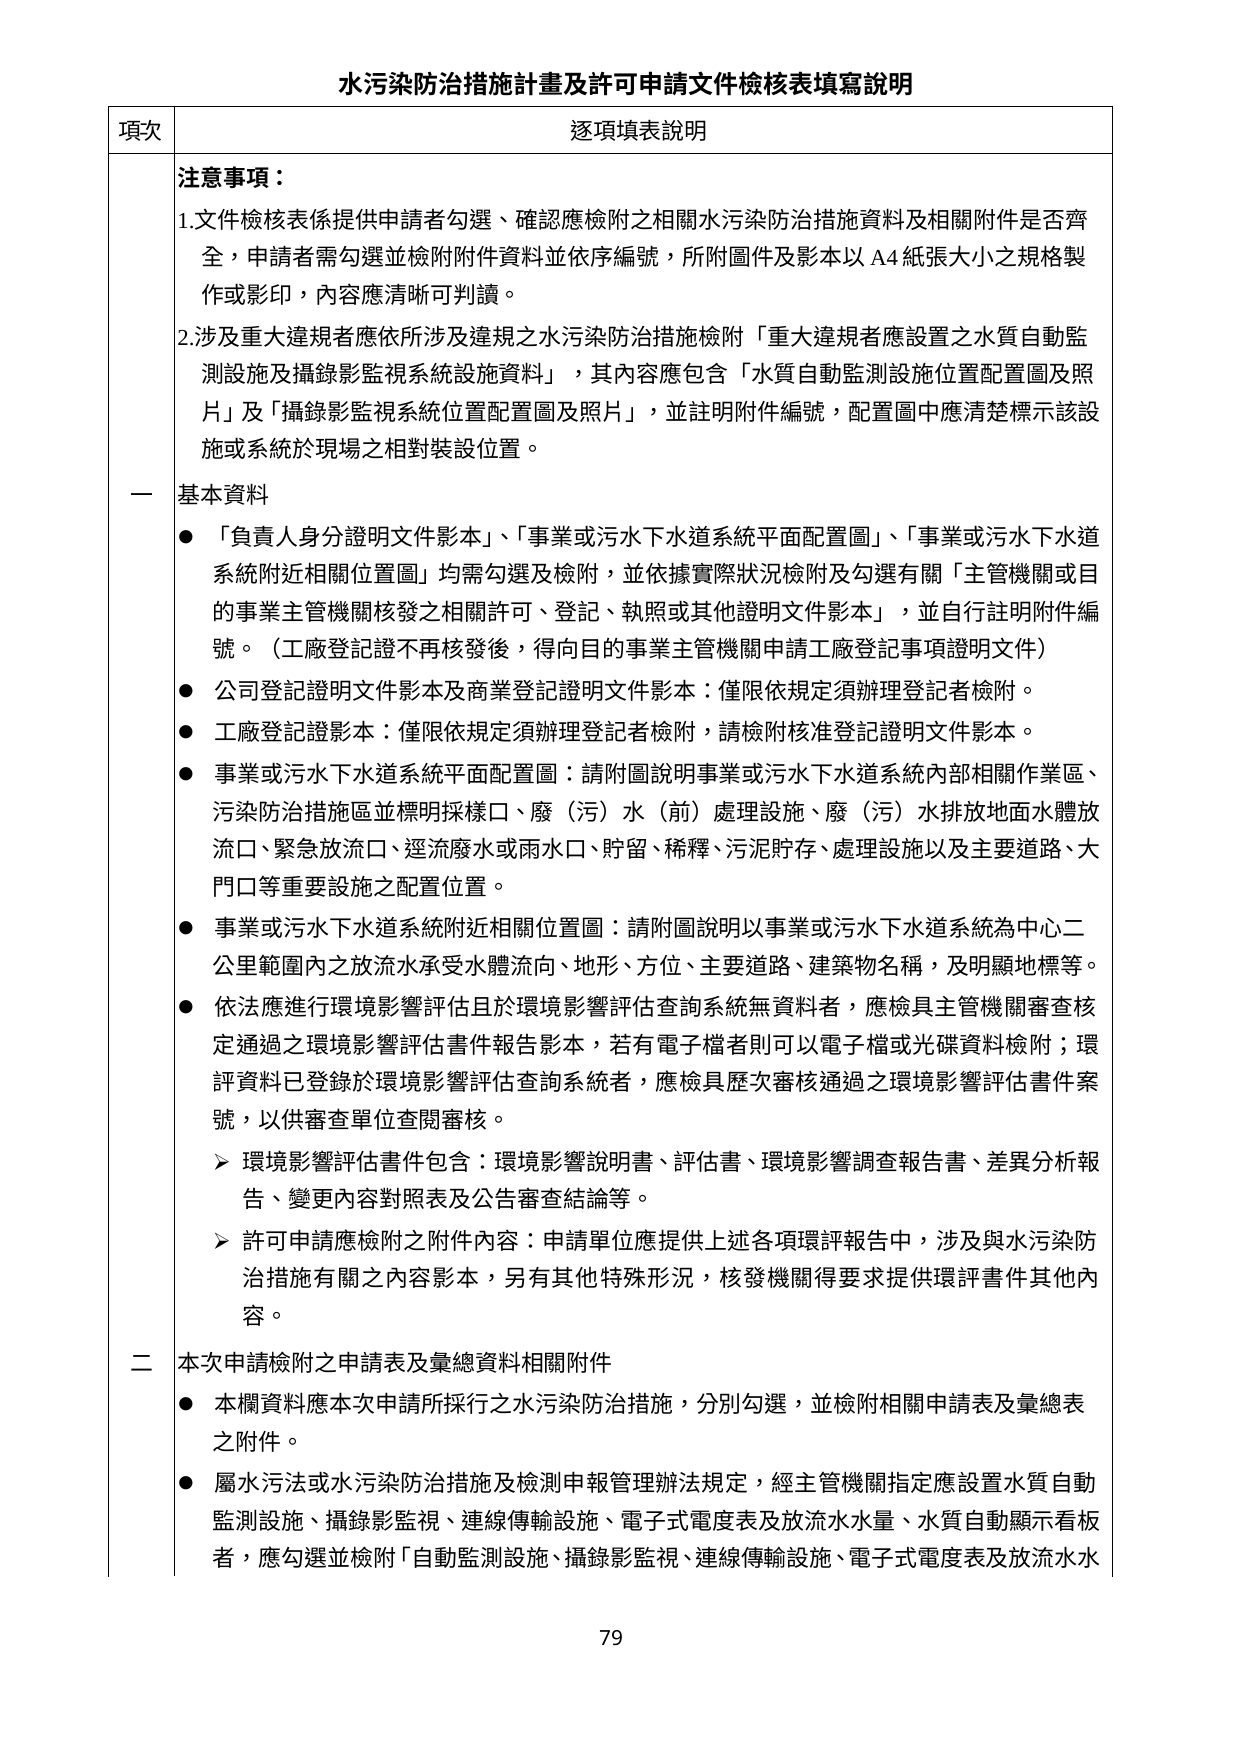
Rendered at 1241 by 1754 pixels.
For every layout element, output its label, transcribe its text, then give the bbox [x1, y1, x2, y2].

table_cell 本次申請檢附之申請表及彙總資料相關附件 本欄資料應本次申請所採行之水污染防治措施，分別勾選，並檢附相關申請表及彙總表之附件。 屬水污法或水污染防治措施及檢測申報管理辦法規定，經主管機關指定應設置水質自動監測設施、攝錄影監視、連線傳輸設施、電子式電度表及放流水水量、水質自動顯示看板者，應勾選並檢附「自動監測設施、攝錄影監視、連線傳輸設施、電子式電度表及放流水水 [175, 1338, 1112, 1576]
table_cell 基本資料 「負責人身分證明文件影本」、「事業或污水下水道系統平面配置圖」、「事業或污水下水道系統附近相關位置圖」均需勾選及檢附，並依據實際狀況檢附及勾選有關「主管機關或目的事業主管機關核發之相關許可、登記、執照或其他證明文件影本」，並自行註明附件編號。（工廠登記證不再核發後，得向目的事業主管機關申請工廠登記事項證明文件） 公司登記證明文件影本及商業登記證明文件影本：僅限依規定須辦理登記者檢附。 工廠登記證影本：僅限依規定須辦理登記者檢附，請檢附核准登記證明文件影本。 事業或污水下水道系統平面配置圖：請附圖說明事業或污水下水道系統內部相關作業區、污染防治措施區並標明採樣口、廢（污）水（前）處理設施、廢（污）水排放地面水體放流口、緊急放流口、逕流廢水或雨水口、貯留、稀釋、污泥貯存、處理設施以及主要道路、大門口等重要設施之配置位置。 事業或污水下水道系統附近相關位置圖：請附圖說明以事業或污水下水道系統為中心二公里範圍內之放流水承受水體流向、地形、方位、主要道路、建築物名稱，及明顯地標等。 依法應進行環境影響評估且於環境影響評估查詢系統無資料者，應檢具主管機關審查核定通過之環境影響評估書件報告影本，若有電子檔者則可以電子檔或光碟資料檢附；環評資料已登錄於環境影響評估查詢系統者，應檢具歷次審核通過之環境影響評估書件案號，以供審查單位查閱審核。 環境影響評估書件包含：環境影響說明書、評估書、環境影響調查報告書、差異分析報告、變更內容對照表及公告審查結論等。 許可申請應檢附之附件內容：申請單位應提供上述各項環評報告中，涉及與水污染防治措施有關之內容影本，另有其他特殊形況，核發機關得要求提供環評書件其他內容。 [175, 470, 1112, 1337]
text 水污染防治措施計畫及許可申請文件檢核表填寫說明 [198, 64, 1053, 102]
table_cell 注意事項： 1.文件檢核表係提供申請者勾選、確認應檢附之相關水污染防治措施資料及相關附件是否齊全，申請者需勾選並檢附附件資料並依序編號，所附圖件及影本以A4紙張大小之規格製作或影印，內容應清晰可判讀。 2.涉及重大違規者應依所涉及違規之水污染防治措施檢附「重大違規者應設置之水質自動監測設施及攝錄影監視系統設施資料」，其內容應包含「水質自動監測設施位置配置圖及照片」及「攝錄影監視系統位置配置圖及照片」，並註明附件編號，配置圖中應清楚標示該設施或系統於現場之相對裝設位置。 [175, 154, 1112, 470]
table_header 逐項填表說明 [175, 107, 1112, 153]
table_cell 二 [109, 1338, 174, 1576]
table_header 項次 [109, 107, 174, 153]
table_cell [109, 154, 174, 470]
table_cell 一 [109, 470, 174, 1337]
